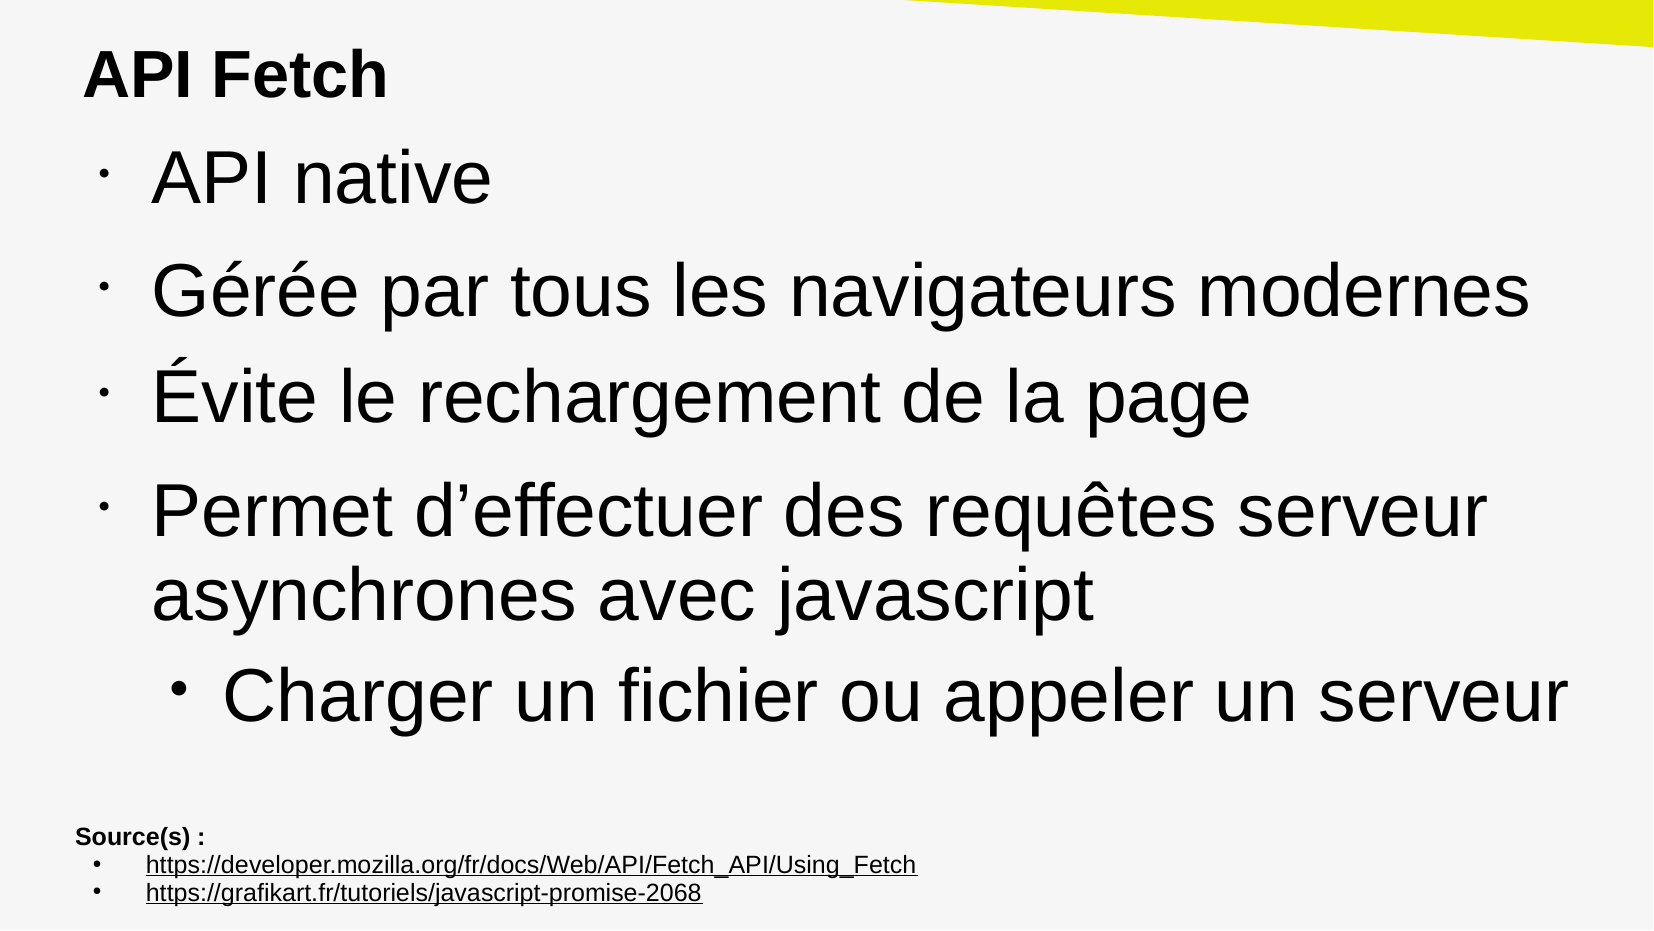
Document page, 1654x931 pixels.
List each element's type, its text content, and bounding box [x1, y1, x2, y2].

text_box Source(s) : https://developer.mozilla.org/fr/docs/Web/API/Fetch_API/Using_Fetch https://grafikart.fr/tutoriels/javascript-promise-2068 [60, 814, 1546, 929]
title API Fetch [82, 37, 1571, 114]
list API native Gérée par tous les navigateurs modernes Évite le rechargement de la page Permet d’effectuer des requêtes serveur asynchrones avec javascript Charger un fichier ou appeler un serveur [80, 135, 1620, 798]
text_box [903, 0, 1654, 48]
